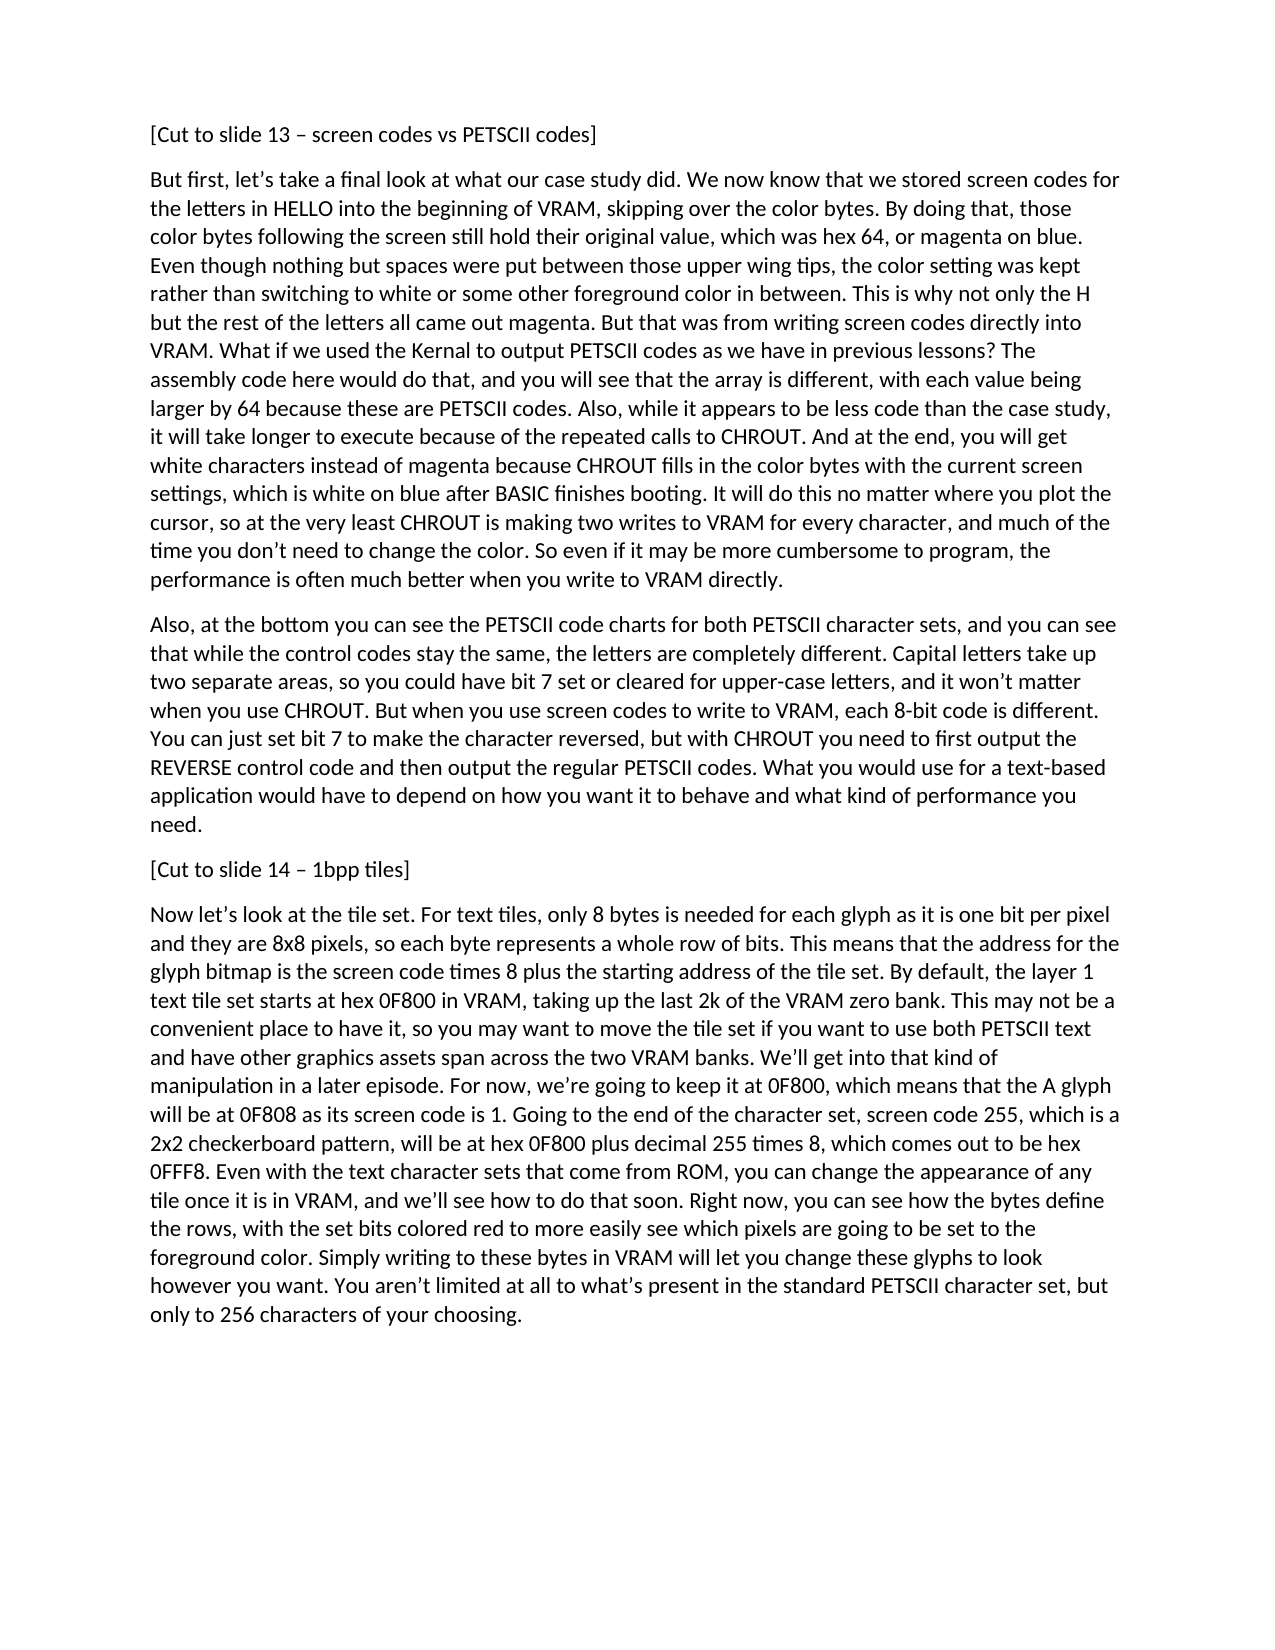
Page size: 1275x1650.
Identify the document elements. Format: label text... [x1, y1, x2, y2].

text Now let’s look at the tile set. For text tiles, only 8 bytes is needed for each glyph as it is one bit per pixel and they are 8x8 pixels, so each byte represents a whole row of bits. This means that the address for the glyph bitmap is the screen code times 8 plus the starting address of the tile set. By default, the layer 1 text tile set starts at hex 0F800 in VRAM, taking up the last 2k of the VRAM zero bank. This may not be a convenient place to have it, so you may want to move the tile set if you want to use both PETSCII text and have other graphics assets span across the two VRAM banks. We’ll get into that kind of manipulation in a later episode. For now, we’re going to keep it at 0F800, which means that the A glyph will be at 0F808 as its screen code is 1. Going to the end of the character set, screen code 255, which is a 2x2 checkerboard pattern, will be at hex 0F800 plus decimal 255 times 8, which comes out to be hex 0FFF8. Even with the text character sets that come from ROM, you can change the appearance of any tile once it is in VRAM, and we’ll see how to do that soon. Right now, you can see how the bytes define the rows, with the set bits colored red to more easily see which pixels are going to be set to the foreground color. Simply writing to these bytes in VRAM will let you change these glyphs to look however you want. You aren’t limited at all to what’s present in the standard PETSCII character set, but only to 256 characters of your choosing. [150, 900, 1125, 1328]
text But first, let’s take a final look at what our case study did. We now know that we stored screen codes for the letters in HELLO into the beginning of VRAM, skipping over the color bytes. By doing that, those color bytes following the screen still hold their original value, which was hex 64, or magenta on blue. Even though nothing but spaces were put between those upper wing tips, the color setting was kept rather than switching to white or some other foreground color in between. This is why not only the H but the rest of the letters all came out magenta. But that was from writing screen codes directly into VRAM. What if we used the Kernal to output PETSCII codes as we have in previous lessons? The assembly code here would do that, and you will see that the array is different, with each value being larger by 64 because these are PETSCII codes. Also, while it appears to be less code than the case study, it will take longer to execute because of the repeated calls to CHROUT. And at the end, you will get white characters instead of magenta because CHROUT fills in the color bytes with the current screen settings, which is white on blue after BASIC finishes booting. It will do this no matter where you plot the cursor, so at the very least CHROUT is making two writes to VRAM for every character, and much of the time you don’t need to change the color. So even if it may be more cumbersome to program, the performance is often much better when you write to VRAM directly. [150, 165, 1125, 593]
text [Cut to slide 13 – screen codes vs PETSCII codes] [150, 120, 1125, 148]
text [Cut to slide 14 – 1bpp tiles] [150, 855, 1125, 883]
text Also, at the bottom you can see the PETSCII code charts for both PETSCII character sets, and you can see that while the control codes stay the same, the letters are completely different. Capital letters take up two separate areas, so you could have bit 7 set or cleared for upper-case letters, and it won’t matter when you use CHROUT. But when you use screen codes to write to VRAM, each 8-bit code is different. You can just set bit 7 to make the character reversed, but with CHROUT you need to first output the REVERSE control code and then output the regular PETSCII codes. What you would use for a text-based application would have to depend on how you want it to behave and what kind of performance you need. [150, 610, 1125, 838]
